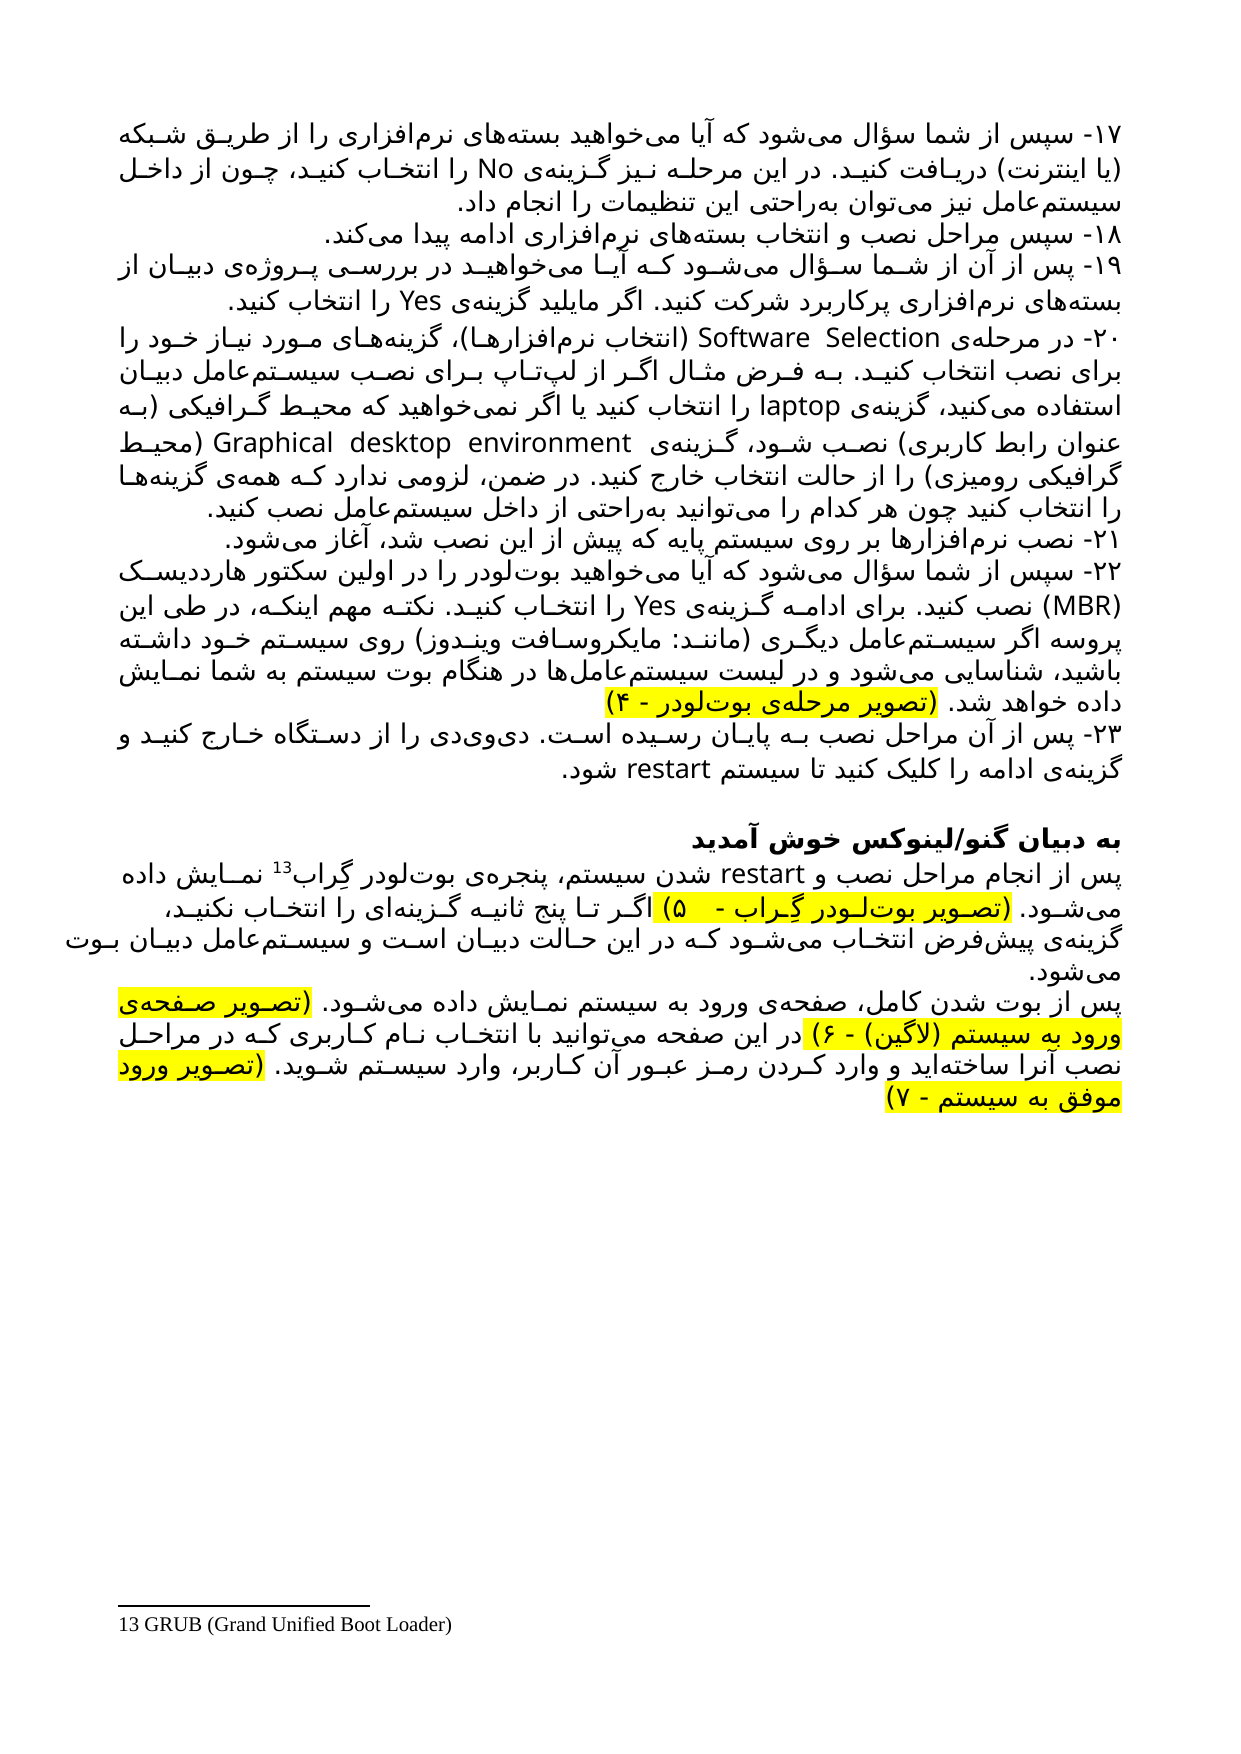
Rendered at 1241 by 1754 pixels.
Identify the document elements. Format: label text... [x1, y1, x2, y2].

text ۱۷- سپس از شما سؤال می‌شود که آیا می‌خواهید بسته‌های نرم‌افزاری را از طریق شبکه (یا اینترنت) دریافت کنید. در این مرحله نیز گزینه‌ی No را انتخاب کنید، چون از داخل سیستم‌عامل نیز می‌توان به‌راحتی این تنظیمات را انجام داد. [118, 118, 1122, 218]
text ۱۸- سپس مراحل نصب و انتخاب بسته‌های نرم‌افزاری ادامه پیدا می‌کند. [118, 218, 1122, 250]
text ۲۳- پس از آن مراحل نصب به پایان رسیده است. دی‌وی‌دی را از دستگاه خارج کنید و گزینه‌ی ادامه را کلیک کنید تا سیستم restart شود. [118, 718, 1122, 787]
text ۲۱- نصب نرم‌افزارها بر روی سیستم پایه که پیش از این نصب شد، آغاز می‌شود. [118, 523, 1122, 555]
text به دبیان گنو/لینوکس خوش آمدید [118, 823, 1122, 855]
text پس از بوت شدن کامل، صفحه‌ی ورود به سیستم نمایش داده می‌شود. (تصویر صفحه‌ی ورود به سیستم (لاگین) - ۶) در این صفحه می‌توانید با انتخاب نام کاربری که در مراحل نصب آنرا ساخته‌اید و وارد کردن رمز عبور آن کاربر، وارد سیستم شوید. (تصویر ورود موفق به سیستم - ۷) [118, 987, 1122, 1113]
text ۲۰- در مرحله‌ی Software Selection (انتخاب نرم‌افزارها)، گزینه‌های مورد نیاز خود را برای نصب انتخاب کنید. به فرض مثال اگر از لپ‌تاپ برای نصب سیستم‌عامل دبیان استفاده می‌کنید، گزینه‌ی laptop را انتخاب کنید یا اگر نمی‌خواهید که محیط گرافیکی (به عنوان رابط کاربری) نصب شود، گزینه‌ی Graphical desktop environment (محیط گرافیکی رومیزی) را از حالت انتخاب خارج کنید. در ضمن، لزومی ندارد که همه‌ی گزینه‌ها را انتخاب کنید چون هر کدام را می‌توانید به‌راحتی از داخل سیستم‌عامل نصب کنید. [118, 318, 1122, 523]
text ۲۲- سپس از شما سؤال می‌شود که آیا می‌خواهید بوت‌لودر را در اولین سکتور هارددیسک (MBR) نصب کنید. برای ادامه گزینه‌ی Yes را انتخاب کنید. نکته مهم اینکه، در طی این پروسه اگر سیستم‌عامل دیگری (مانند: مایکروسافت ویندوز) روی سیستم خود داشته باشید، شناسایی می‌شود و در لیست سیستم‌عامل‌ها در هنگام بوت سیستم به شما نمایش داده خواهد شد. (تصویر مرحله‌ی بوت‌لودر - ۴) [118, 555, 1122, 718]
text ۱۹- پس از آن از شما سؤال می‌شود که آیا می‌خواهید در بررسی پروژه‌ی دبیان از بسته‌های نرم‌افزاری پرکاربرد شرکت کنید. اگر مایلید گزینه‌ی Yes را انتخاب کنید. [118, 250, 1122, 318]
text پس از انجام مراحل نصب و restart شدن سیستم، پنجره‌ی بوت‌لودر گِراب نمایش داده می‌شود. (تصویر بوت‌لودر گِراب - ۵) اگر تا پنج ثانیه گزینه‌ای را انتخاب نکنید، گزینه‌ی پیش‌فرض انتخاب می‌شود که در این حالت دبیان است و سیستم‌عامل دبیان بوت می‌شود. [118, 855, 1122, 987]
text GRUB (Grand Unified Boot Loader) [118, 1612, 1122, 1636]
